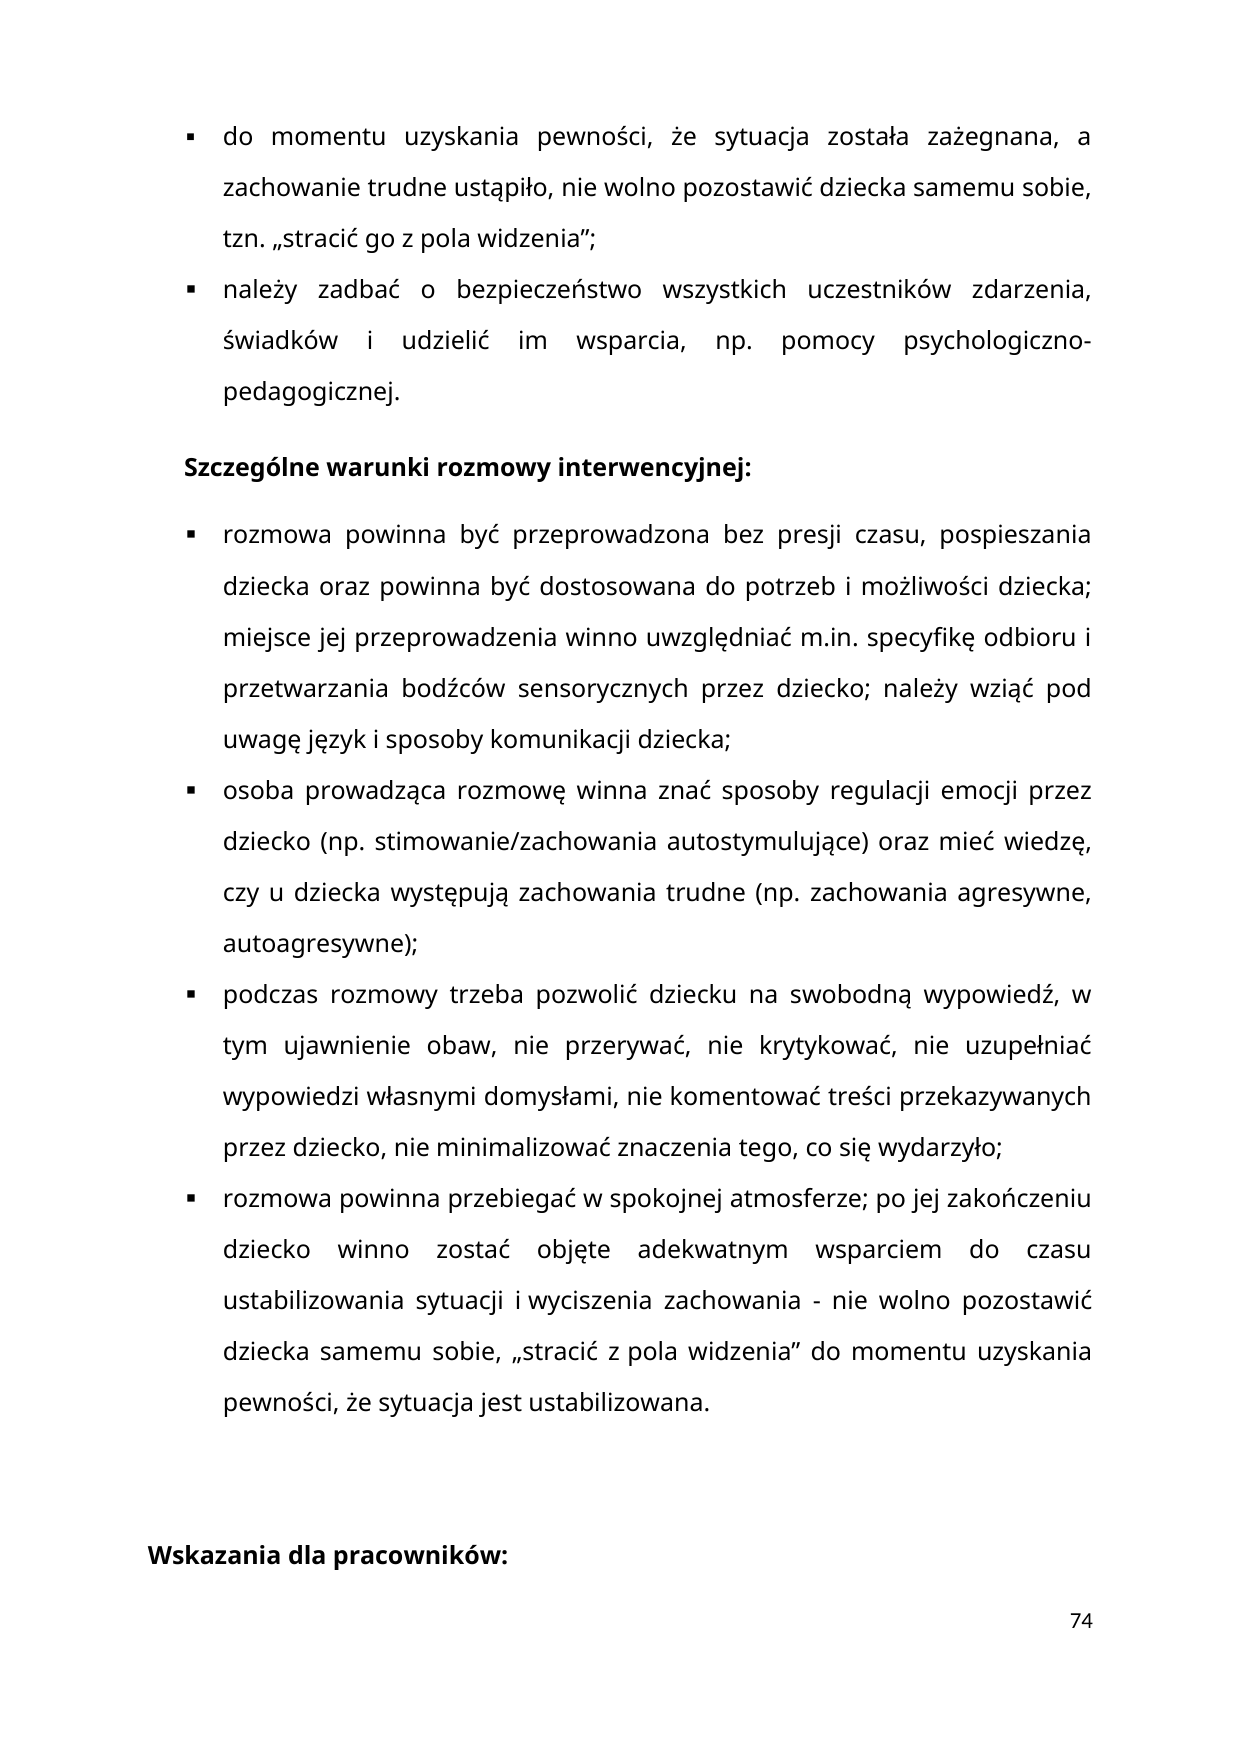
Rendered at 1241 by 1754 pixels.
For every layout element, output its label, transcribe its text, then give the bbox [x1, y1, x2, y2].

list rozmowa powinna przebiegać w spokojnej atmosferze; po jej zakończeniu dziecko winno zostać objęte adekwatnym wsparciem do czasu ustabilizowania sytuacji i wyciszenia zachowania - nie wolno pozostawić dziecka samemu sobie, „stracić z pola widzenia” do momentu uzyskania pewności, że sytuacja jest ustabilizowana. [185, 1181, 1093, 1419]
list do momentu uzyskania pewności, że sytuacja została zażegnana, a zachowanie trudne ustąpiło, nie wolno pozostawić dziecka samemu sobie, tzn. „stracić go z pola widzenia”; [185, 118, 1093, 254]
text Wskazania dla pracowników: [148, 1538, 1093, 1572]
list rozmowa powinna być przeprowadzona bez presji czasu, pospieszania dziecka oraz powinna być dostosowana do potrzeb i możliwości dziecka; miejsce jej przeprowadzenia winno uwzględniać m.in. specyfikę odbioru i przetwarzania bodźców sensorycznych przez dziecko; należy wziąć pod uwagę język i sposoby komunikacji dziecka; [185, 517, 1093, 755]
list osoba prowadząca rozmowę winna znać sposoby regulacji emocji przez dziecko (np. stimowanie/zachowania autostymulujące) oraz mieć wiedzę, czy u dziecka występują zachowania trudne (np. zachowania agresywne, autoagresywne); [185, 772, 1093, 959]
text Szczególne warunki rozmowy interwencyjnej: [184, 449, 1093, 483]
list podczas rozmowy trzeba pozwolić dziecku na swobodną wypowiedź, w tym ujawnienie obaw, nie przerywać, nie krytykować, nie uzupełniać wypowiedzi własnymi domysłami, nie komentować treści przekazywanych przez dziecko, nie minimalizować znaczenia tego, co się wydarzyło; [185, 976, 1093, 1164]
list należy zadbać o bezpieczeństwo wszystkich uczestników zdarzenia, świadków i udzielić im wsparcia, np. pomocy psychologiczno-pedagogicznej. [185, 271, 1093, 407]
